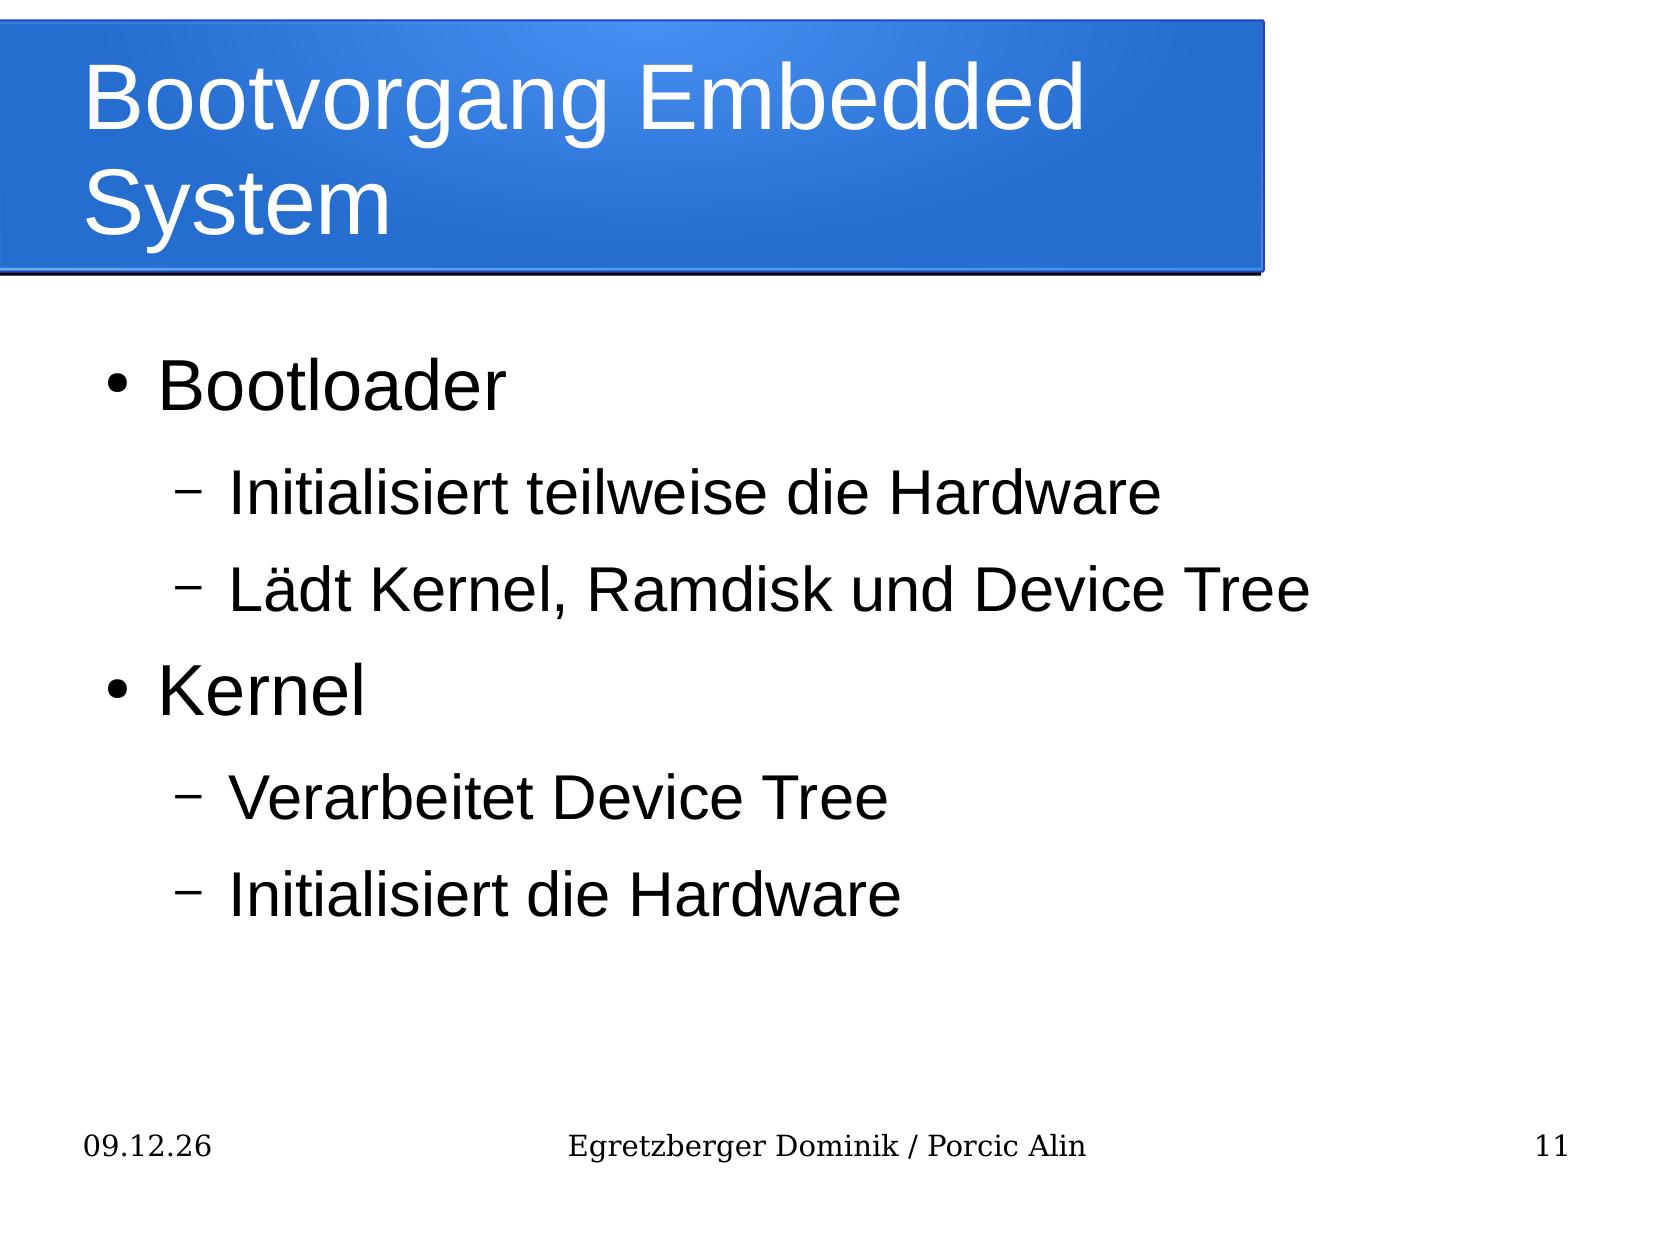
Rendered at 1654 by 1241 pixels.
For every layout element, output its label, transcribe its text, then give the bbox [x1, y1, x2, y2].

list Bootloader Initialisiert teilweise die Hardware Lädt Kernel, Ramdisk und Device Tree Kernel Verarbeitet Device Tree Initialisiert die Hardware [86, 345, 1576, 1065]
title Bootvorgang Embedded System [82, 41, 1235, 259]
